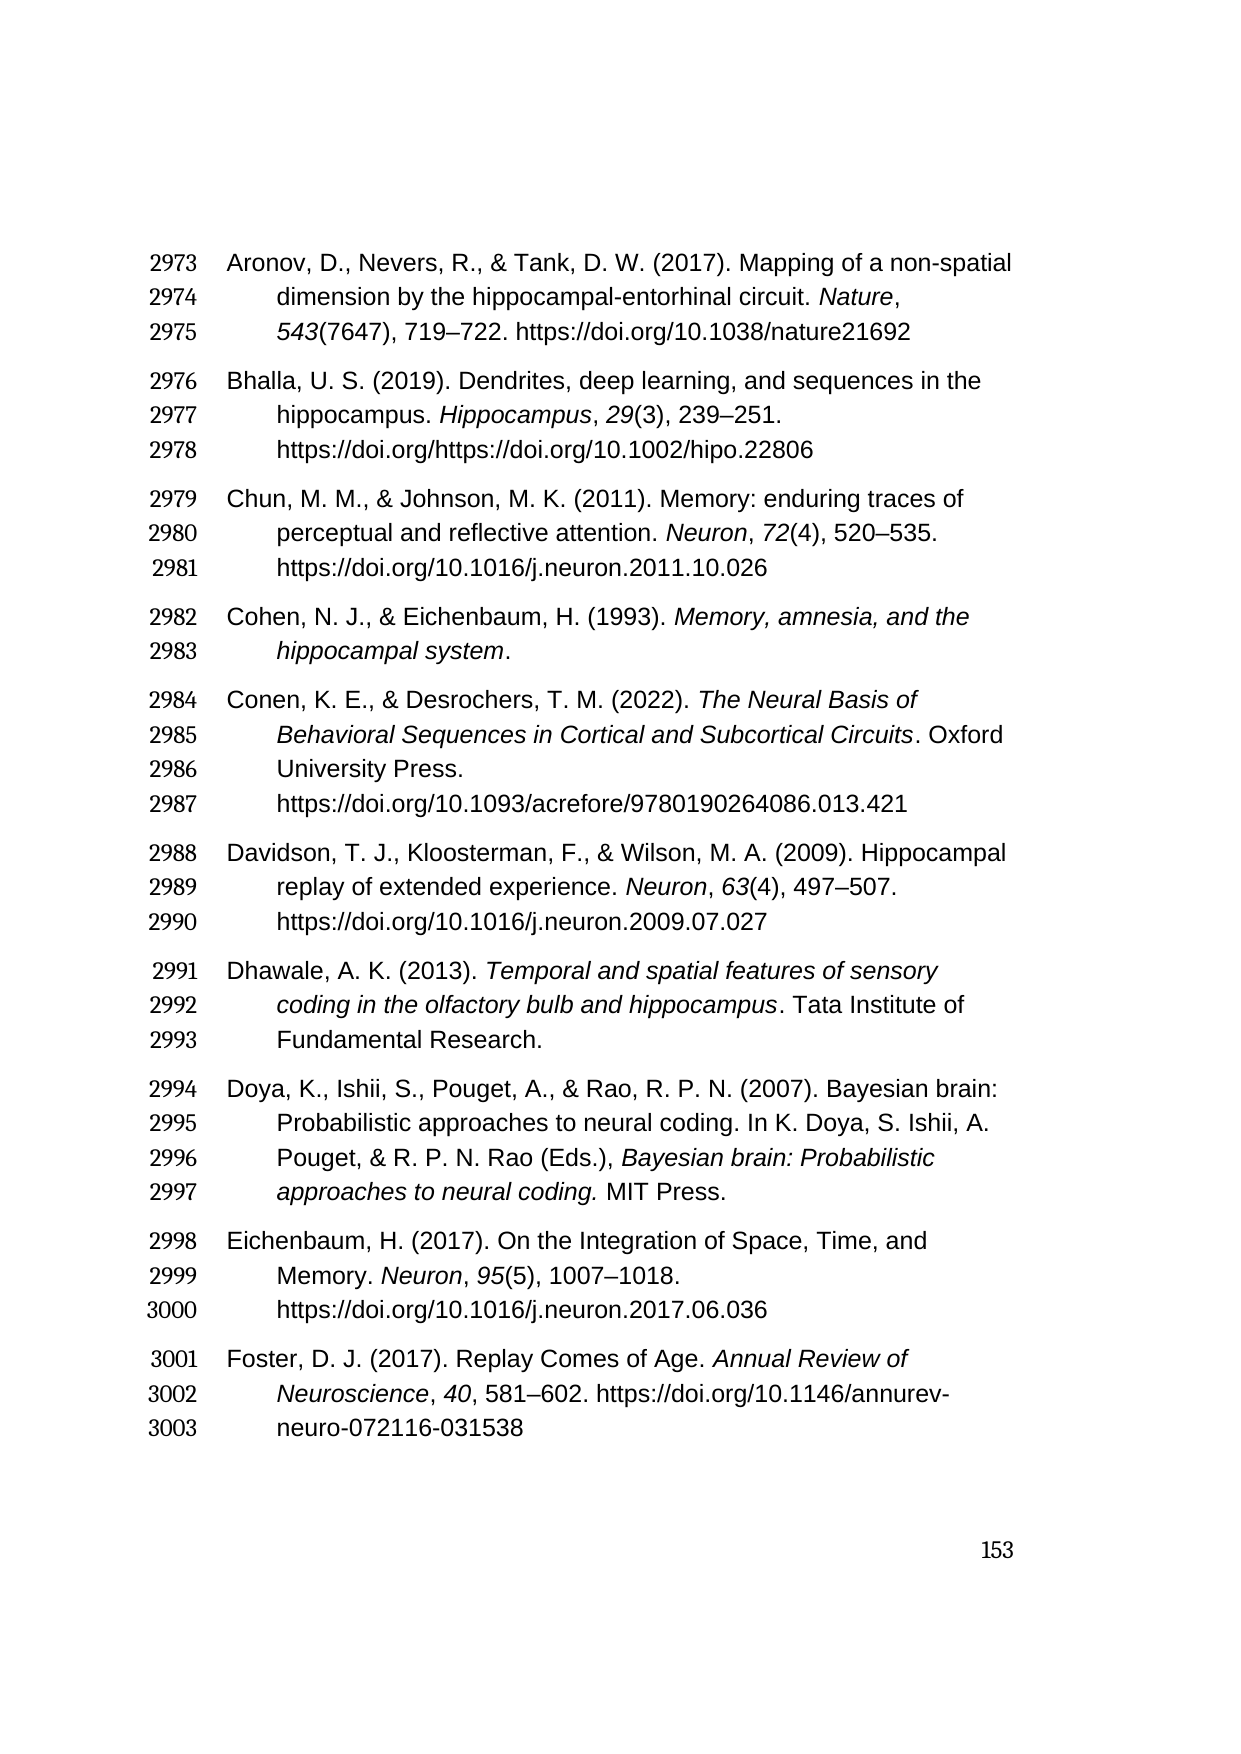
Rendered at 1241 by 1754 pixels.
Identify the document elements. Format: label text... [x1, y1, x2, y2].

text Bhalla, U. S. (2019). Dendrites, deep learning, and sequences in the hippocampus. Hippocampus, 29(3), 239–251. https://doi.org/https://doi.org/10.1002/hipo.22806 [226, 366, 1014, 463]
text Eichenbaum, H. (2017). On the Integration of Space, Time, and Memory. Neuron, 95(5), 1007–1018. https://doi.org/10.1016/j.neuron.2017.06.036 [226, 1226, 1014, 1324]
text Chun, M. M., & Johnson, M. K. (2011). Memory: enduring traces of perceptual and reflective attention. Neuron, 72(4), 520–535. https://doi.org/10.1016/j.neuron.2011.10.026 [226, 484, 1014, 581]
text Aronov, D., Nevers, R., & Tank, D. W. (2017). Mapping of a non-spatial dimension by the hippocampal-entorhinal circuit. Nature, 543(7647), 719–722. https://doi.org/10.1038/nature21692 [226, 248, 1014, 345]
text Conen, K. E., & Desrochers, T. M. (2022). The Neural Basis of Behavioral Sequences in Cortical and Subcortical Circuits. Oxford University Press. https://doi.org/10.1093/acrefore/9780190264086.013.421 [226, 685, 1014, 817]
text Dhawale, A. K. (2013). Temporal and spatial features of sensory coding in the olfactory bulb and hippocampus. Tata Institute of Fundamental Research. [226, 956, 1014, 1053]
text Cohen, N. J., & Eichenbaum, H. (1993). Memory, amnesia, and the hippocampal system. [226, 602, 1014, 665]
text Foster, D. J. (2017). Replay Comes of Age. Annual Review of Neuroscience, 40, 581–602. https://doi.org/10.1146/annurev-neuro-072116-031538 [226, 1344, 1014, 1442]
text Doya, K., Ishii, S., Pouget, A., & Rao, R. P. N. (2007). Bayesian brain: Probabilistic approaches to neural coding. In K. Doya, S. Ishii, A. Pouget, & R. P. N. Rao (Eds.), Bayesian brain: Probabilistic approaches to neural coding. MIT Press. [226, 1074, 1014, 1206]
text Davidson, T. J., Kloosterman, F., & Wilson, M. A. (2009). Hippocampal replay of extended experience. Neuron, 63(4), 497–507. https://doi.org/10.1016/j.neuron.2009.07.027 [226, 838, 1014, 935]
